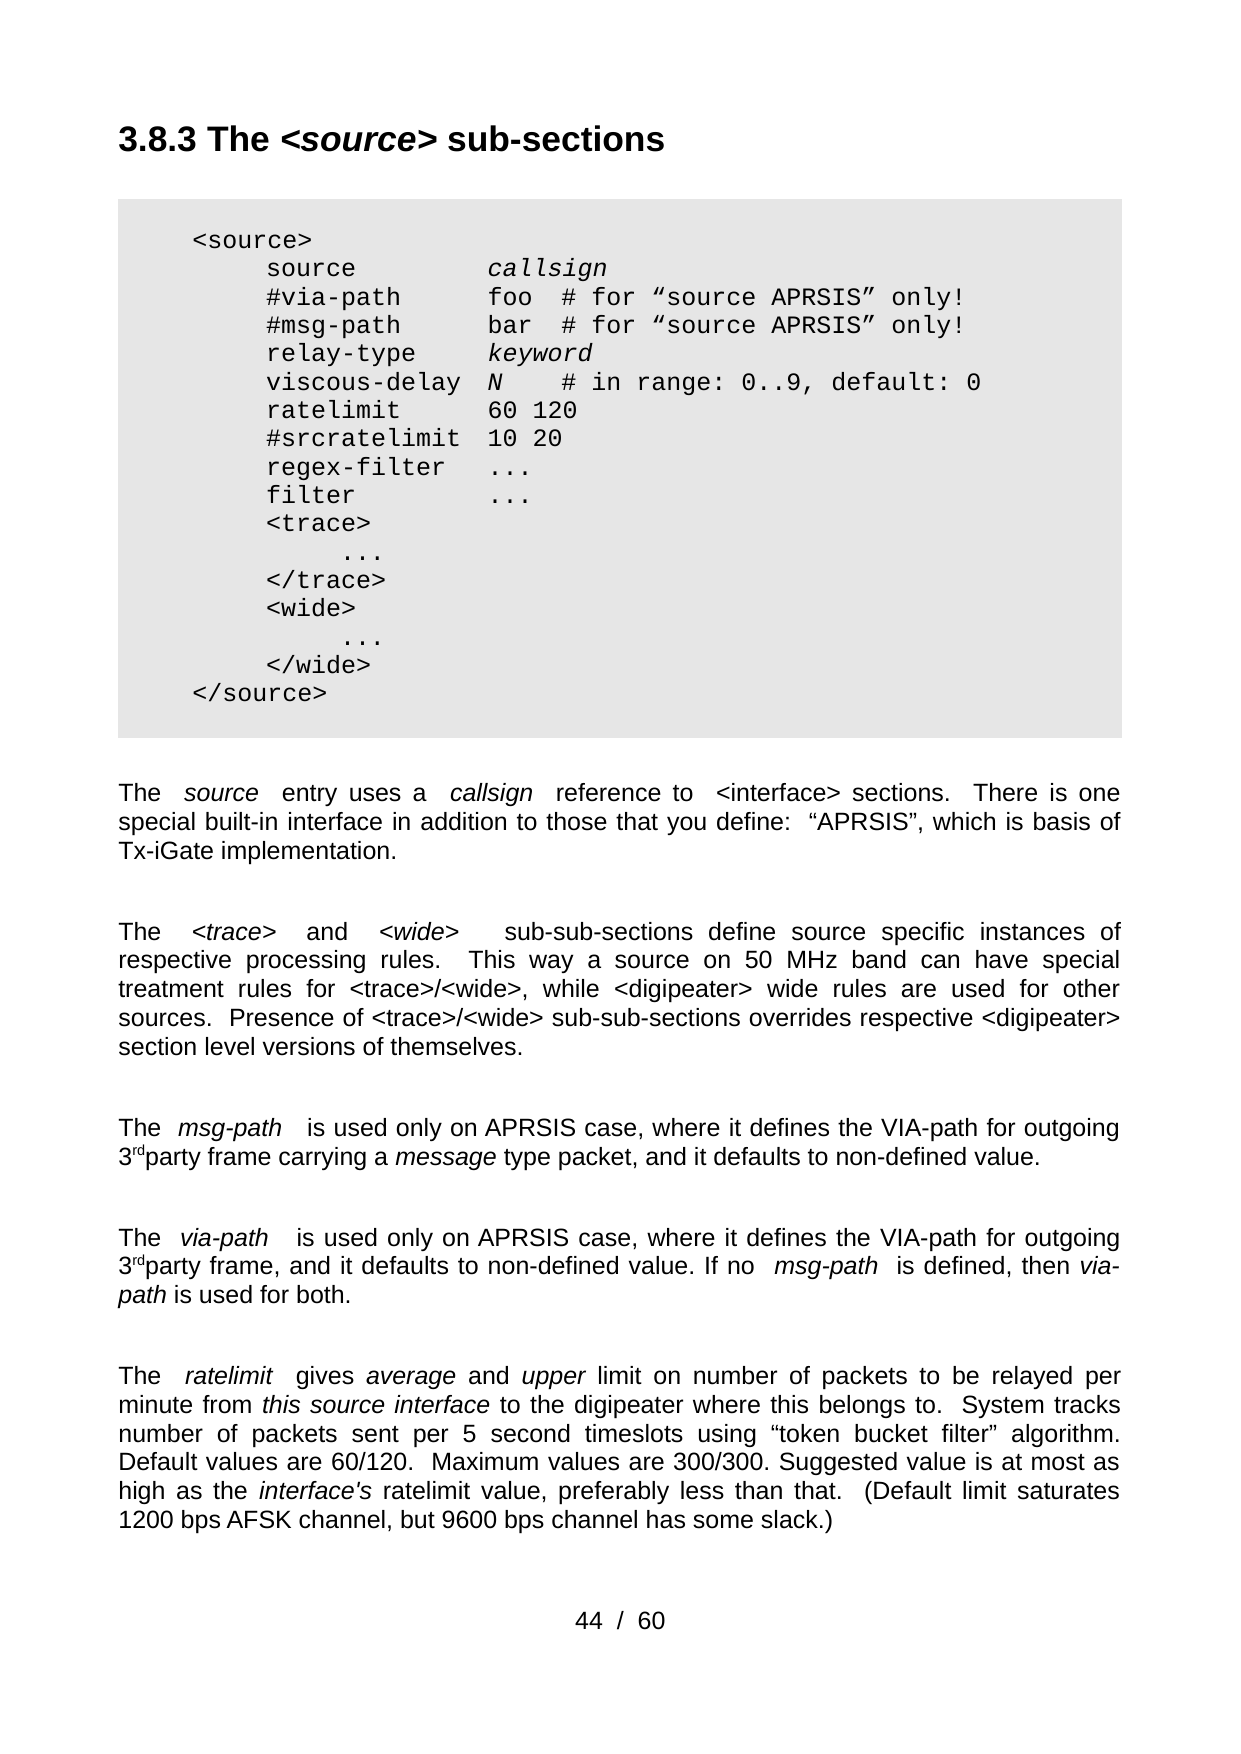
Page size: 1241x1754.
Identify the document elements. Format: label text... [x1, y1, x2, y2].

text ... [118, 624, 1122, 653]
text The ratelimit gives average and upper limit on number of packets to be relayed per minute from this source interface to the digipeater where this belongs to. System tracks number of packets sent per 5 second timeslots using “token bucket filter” algorithm. Default values are 60/120. Maximum values are 300/300. Suggested value is at most as high as the interface's ratelimit value, preferably less than that. (Default limit saturates 1200 bps AFSK channel, but 9600 bps channel has some slack.) [118, 1361, 1122, 1534]
text relay-type keyword [118, 341, 1122, 369]
text #srcratelimit 10 20 [118, 426, 1122, 454]
text #via-path foo # for “source APRSIS” only! [118, 284, 1122, 313]
text The msg-path is used only on APRSIS case, where it defines the VIA-path for outgoing 3rdparty frame carrying a message type packet, and it defaults to non-defined value. [118, 1113, 1122, 1170]
text <source> [118, 228, 1122, 256]
text ... [118, 539, 1122, 568]
text The <trace> and <wide> sub-sub-sections define source specific instances of respective processing rules. This way a source on 50 MHz band can have special treatment rules for <trace>/<wide>, while <digipeater> wide rules are used for other sources. Presence of <trace>/<wide> sub-sub-sections overrides respective <digipeater> section level versions of themselves. [118, 917, 1122, 1061]
text viscous-delay N # in range: 0..9, default: 0 [118, 369, 1122, 398]
text The via-path is used only on APRSIS case, where it defines the VIA-path for outgoing 3rdparty frame, and it defaults to non-defined value. If no msg-path is defined, then via-path is used for both. [118, 1223, 1122, 1309]
text </source> [118, 681, 1122, 709]
text <trace> [118, 511, 1122, 539]
subtitle The <source> sub-sections [118, 118, 1122, 159]
text <wide> [118, 596, 1122, 624]
text source callsign [118, 256, 1122, 284]
text #msg-path bar # for “source APRSIS” only! [118, 313, 1122, 341]
text filter ... [118, 483, 1122, 511]
text The source entry uses a callsign reference to <interface> sections. There is one special built-in interface in addition to those that you define: “APRSIS”, which is basis of Tx-iGate implementation. [118, 778, 1122, 864]
text </wide> [118, 653, 1122, 681]
text </trace> [118, 568, 1122, 596]
text ratelimit 60 120 [118, 398, 1122, 426]
text regex-filter ... [118, 454, 1122, 483]
